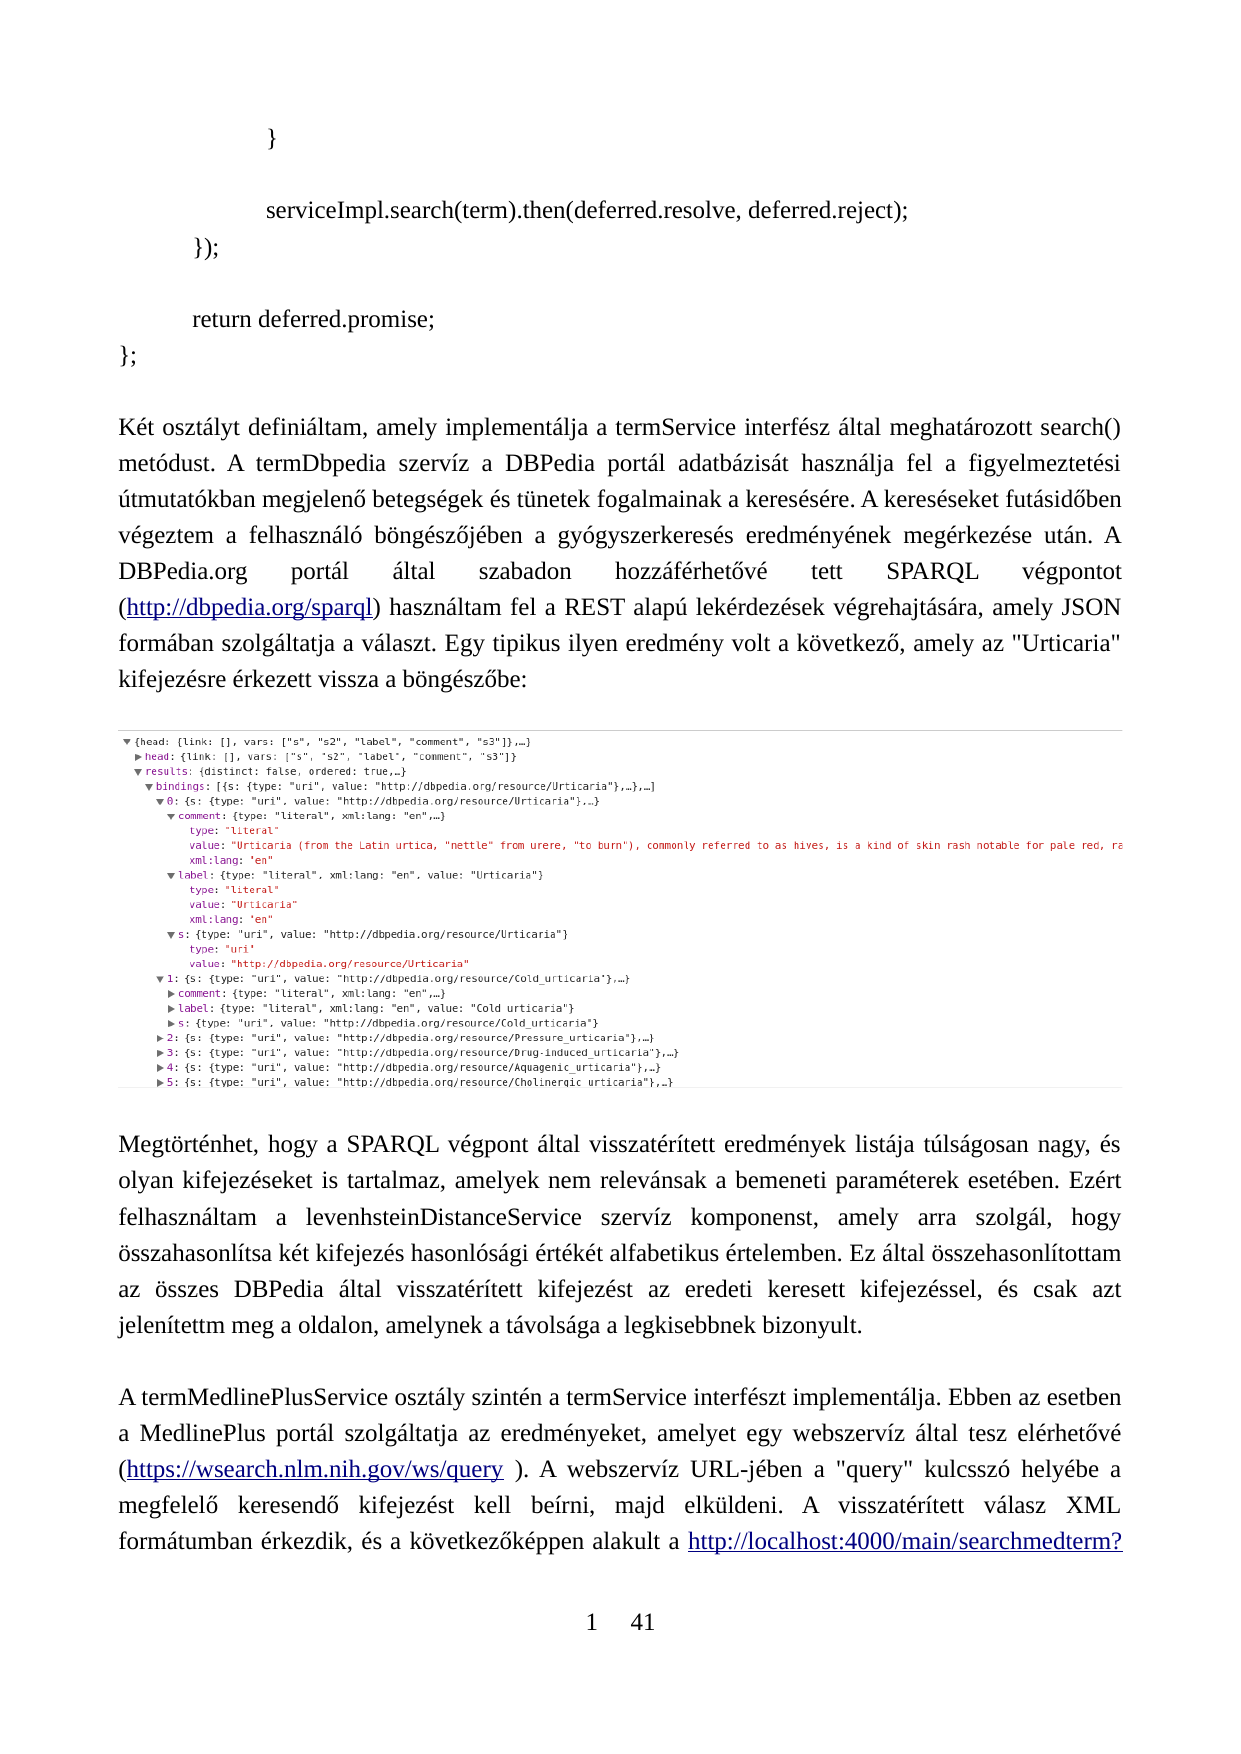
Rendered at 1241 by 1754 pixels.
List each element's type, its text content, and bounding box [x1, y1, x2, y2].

subtitle serviceImpl.search(term).then(deferred.resolve, deferred.reject); [118, 190, 1122, 226]
subtitle Megtörténhet, hogy a SPARQL végpont által visszatérített eredmények listája túlságosan nagy, és olyan kifejezéseket is tartalmaz, amelyek nem relevánsak a bemeneti paraméterek esetében. Ezért felhasználtam a levenhsteinDistanceService szervíz komponenst, amely arra szolgál, hogy összahasonlítsa két kifejezés hasonlósági értékét alfabetikus értelemben. Ez által összehasonlítottam az összes DBPedia által visszatérített kifejezést az eredeti keresett kifejezéssel, és csak azt jelenítettm meg a oldalon, amelynek a távolsága a legkisebbnek bizonyult. [118, 1124, 1122, 1340]
subtitle A termMedlinePlusService osztály szintén a termService interfészt implementálja. Ebben az esetben a MedlinePlus portál szolgáltatja az eredményeket, amelyet egy webszervíz által tesz elérhetővé (https://wsearch.nlm.nih.gov/ws/query ). A webszervíz URL-jében a "query" kulcsszó helyébe a megfelelő keresendő kifejezést kell beírni, majd elküldeni. A visszatérített válasz XML formátumban érkezdik, és a következőképpen alakult a http://localhost:4000/main/searchmedterm? [118, 1376, 1122, 1557]
subtitle Két osztályt definiáltam, amely implementálja a termService interfész által meghatározott search() metódust. A termDbpedia szervíz a DBPedia portál adatbázisát használja fel a figyelmeztetési útmutatókban megjelenő betegségek és tünetek fogalmainak a keresésére. A kereséseket futásidőben végeztem a felhasználó böngészőjében a gyógyszerkeresés eredményének megérkezése után. A DBPedia.org portál által szabadon hozzáférhetővé tett SPARQL végpontot (http://dbpedia.org/sparql) használtam fel a REST alapú lekérdezések végrehajtására, amely JSON formában szolgáltatja a választ. Egy tipikus ilyen eredmény volt a következő, amely az "Urticaria" kifejezésre érkezett vissza a böngészőbe: [118, 406, 1122, 695]
subtitle } [118, 118, 1122, 154]
picture [118, 730, 1123, 1088]
subtitle }); [118, 226, 1122, 262]
subtitle }; [118, 334, 1122, 370]
subtitle return deferred.promise; [118, 298, 1122, 334]
